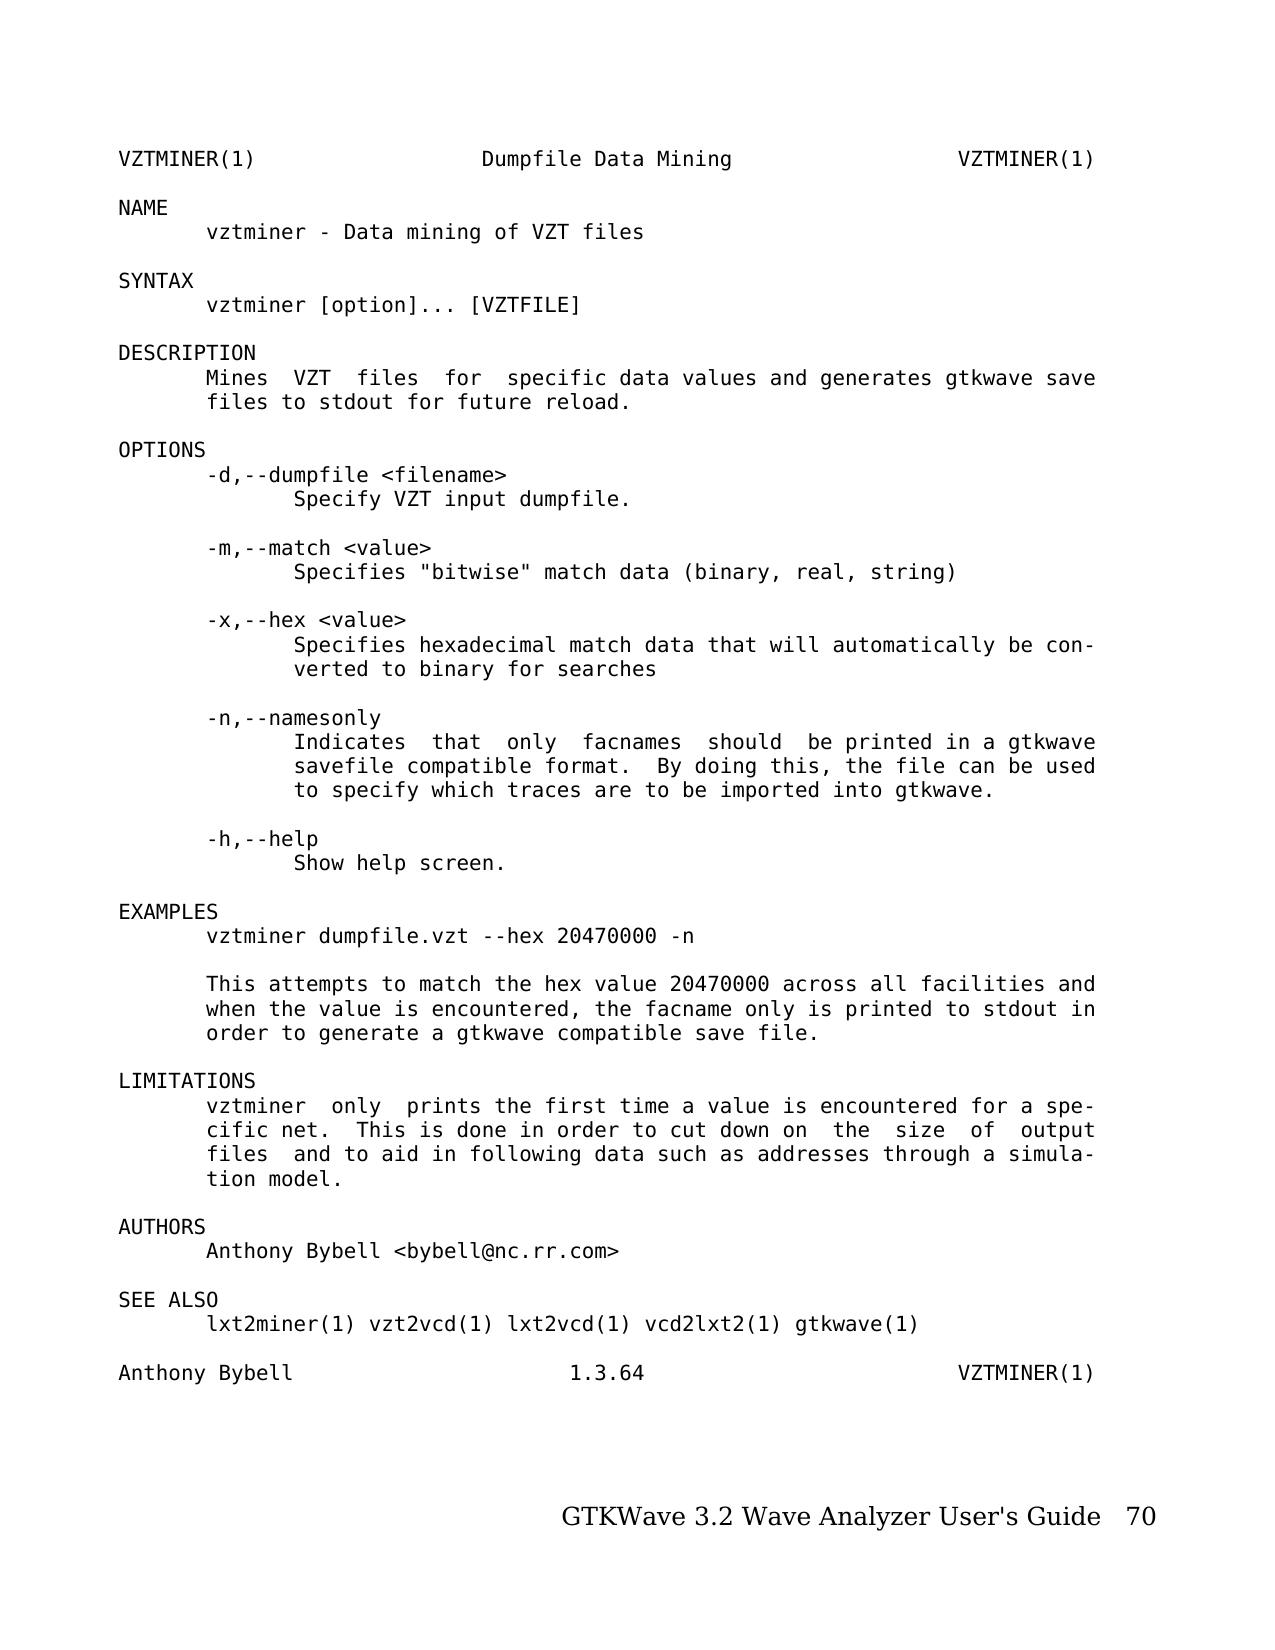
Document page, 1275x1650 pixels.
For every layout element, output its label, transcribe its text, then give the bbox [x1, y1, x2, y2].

text SYNTAX [118, 269, 1157, 293]
text files to stdout for future reload. [118, 390, 1157, 414]
text NAME [118, 196, 1157, 220]
text when the value is encountered, the facname only is printed to stdout in [118, 997, 1157, 1021]
text -d,--dumpfile <filename> [118, 463, 1157, 487]
text This attempts to match the hex value 20470000 across all facilities and [118, 972, 1157, 997]
text tion model. [118, 1167, 1157, 1191]
text DESCRIPTION [118, 341, 1157, 366]
text Mines VZT files for specific data values and generates gtkwave save [118, 366, 1157, 390]
text Anthony Bybell 1.3.64 VZTMINER(1) [118, 1361, 1157, 1385]
text vztminer [option]... [VZTFILE] [118, 293, 1157, 317]
text Specify VZT input dumpfile. [118, 487, 1157, 511]
text to specify which traces are to be imported into gtkwave. [118, 778, 1157, 803]
text -h,--help [118, 827, 1157, 851]
text Show help screen. [118, 851, 1157, 875]
text order to generate a gtkwave compatible save file. [118, 1021, 1157, 1045]
text EXAMPLES [118, 900, 1157, 924]
text vztminer dumpfile.vzt --hex 20470000 -n [118, 924, 1157, 948]
text LIMITATIONS [118, 1069, 1157, 1094]
text AUTHORS [118, 1215, 1157, 1239]
text vztminer - Data mining of VZT files [118, 220, 1157, 244]
text Anthony Bybell <bybell@nc.rr.com> [118, 1239, 1157, 1264]
text -n,--namesonly [118, 706, 1157, 730]
text VZTMINER(1) Dumpfile Data Mining VZTMINER(1) [118, 147, 1157, 172]
text SEE ALSO [118, 1288, 1157, 1312]
text files and to aid in following data such as addresses through a simula- [118, 1142, 1157, 1167]
text Indicates that only facnames should be printed in a gtkwave [118, 730, 1157, 754]
text verted to binary for searches [118, 657, 1157, 681]
text lxt2miner(1) vzt2vcd(1) lxt2vcd(1) vcd2lxt2(1) gtkwave(1) [118, 1312, 1157, 1337]
text cific net. This is done in order to cut down on the size of output [118, 1118, 1157, 1142]
text Specifies hexadecimal match data that will automatically be con- [118, 633, 1157, 657]
text OPTIONS [118, 438, 1157, 463]
text -m,--match <value> [118, 536, 1157, 560]
text savefile compatible format. By doing this, the file can be used [118, 754, 1157, 778]
text Specifies "bitwise" match data (binary, real, string) [118, 560, 1157, 584]
text vztminer only prints the first time a value is encountered for a spe- [118, 1094, 1157, 1118]
text -x,--hex <value> [118, 608, 1157, 633]
